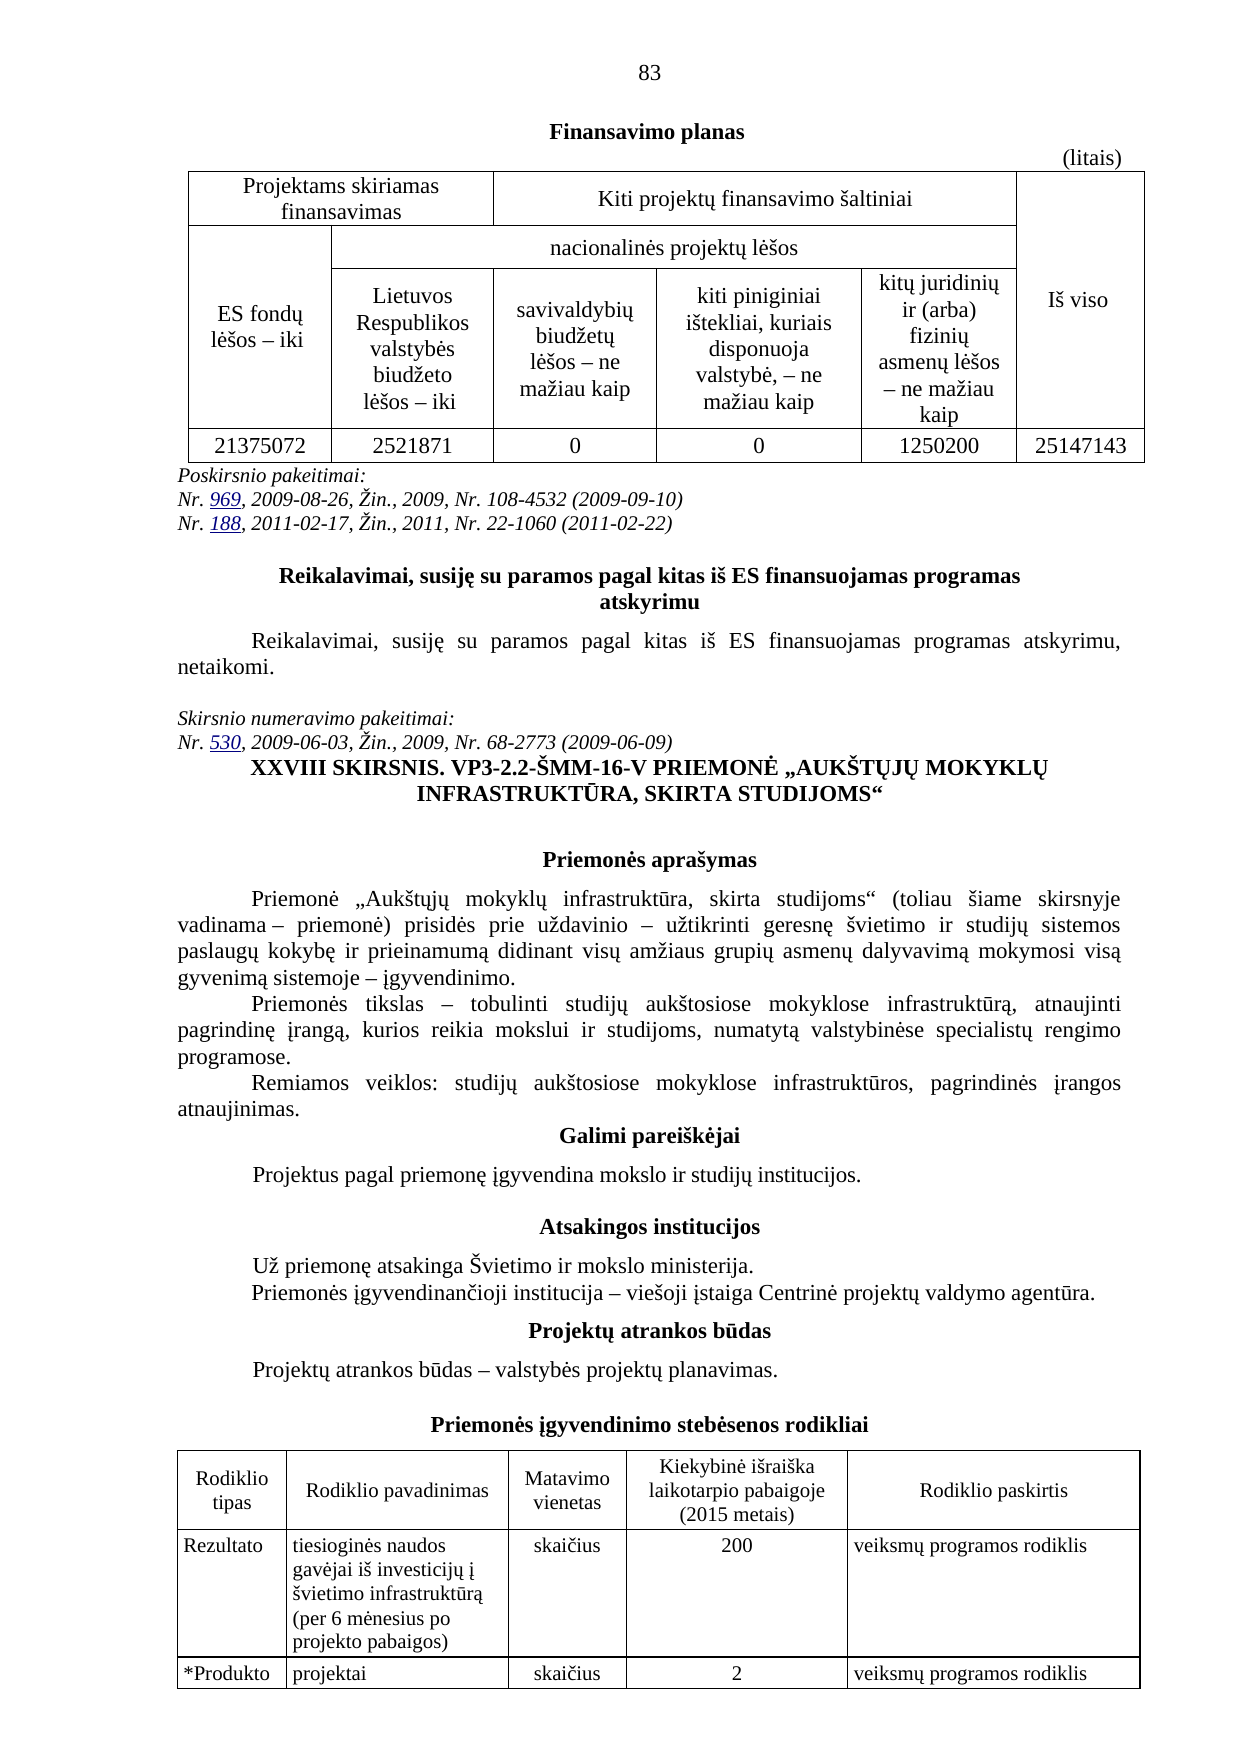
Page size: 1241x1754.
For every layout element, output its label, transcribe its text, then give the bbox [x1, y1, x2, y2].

text Priemonės įgyvendinančioji institucija – viešoji įstaiga Centrinė projektų valdymo agentūra. [177, 1278, 1122, 1305]
text Atsakingos institucijos [177, 1213, 1122, 1240]
text Projektų atrankos būdas – valstybės projektų planavimas. [215, 1356, 1122, 1383]
table_cell 0 [657, 429, 861, 462]
table_cell skaičius [509, 1530, 626, 1656]
table_cell 0 [494, 429, 656, 462]
text (litais) [177, 144, 1122, 171]
text Finansavimo planas [177, 118, 1122, 144]
text Už priemonę atsakinga Švietimo ir mokslo ministerija. [177, 1252, 1122, 1278]
table_cell 2521871 [332, 429, 493, 462]
table_cell Rezultato [178, 1530, 286, 1656]
table_cell *Produkto [178, 1658, 286, 1687]
table_cell kiti piniginiai ištekliai, kuriais disponuoja valstybė, – ne mažiau kaip [657, 269, 861, 427]
text Projektų atrankos būdas [177, 1317, 1122, 1344]
text Poskirsnio pakeitimai: [177, 463, 1122, 487]
text Priemonės įgyvendinimo stebėsenos rodikliai [177, 1411, 1122, 1438]
text Nr. 530, 2009-06-03, Žin., 2009, Nr. 68-2773 (2009-06-09) [177, 730, 1122, 754]
table_cell savivaldybių biudžetų lėšos – ne mažiau kaip [494, 269, 656, 427]
table_cell 25147143 [1017, 429, 1144, 462]
text Priemonės tikslas – tobulinti studijų aukštosiose mokyklose infrastruktūrą, atnaujinti pagrindinę įrangą, kurios reikia mokslui ir studijoms, numatytą valstybinėse specialistų rengimo programose. [177, 990, 1122, 1069]
table_cell 200 [627, 1530, 847, 1656]
table_header Rodiklio tipas [178, 1451, 286, 1529]
text Galimi pareiškėjai [177, 1122, 1122, 1148]
text Priemonės aprašymas [177, 846, 1122, 872]
text Reikalavimai, susiję su paramos pagal kitas iš ES finansuojamas programas atskyrimu, netaikomi. [177, 627, 1122, 680]
text Projektus pagal priemonę įgyvendina mokslo ir studijų institucijos. [177, 1161, 1122, 1187]
text Skirsnio numeravimo pakeitimai: [177, 706, 1122, 730]
text Priemonė „Aukštųjų mokyklų infrastruktūra, skirta studijoms“ (toliau šiame skirsnyje vadinama – priemonė) prisidės prie uždavinio – užtikrinti geresnę švietimo ir studijų sistemos paslaugų kokybę ir prieinamumą didinant visų amžiaus grupių asmenų dalyvavimą mokymosi visą gyvenimą sistemoje – įgyvendinimo. [177, 884, 1122, 990]
table_cell skaičius [509, 1658, 626, 1687]
table_cell veiksmų programos rodiklis [848, 1658, 1139, 1687]
table_cell 2 [627, 1658, 847, 1687]
text XXVIII SKIRSNIS. VP3-2.2-ŠMM-16-V PRIEMONĖ „AUKŠTŲJŲ MOKYKLŲ INFRASTRUKTŪRA, SKIRTA STUDIJOMS“ [177, 754, 1122, 807]
table_cell Lietuvos Respublikos valstybės biudžeto lėšos – iki [332, 269, 493, 427]
table_cell veiksmų programos rodiklis [848, 1530, 1139, 1656]
text Nr. 188, 2011-02-17, Žin., 2011, Nr. 22-1060 (2011-02-22) [177, 511, 1122, 535]
table_cell tiesioginės naudos gavėjai iš investicijų į švietimo infrastruktūrą (per 6 mėnesius po projekto pabaigos) [287, 1530, 508, 1656]
text Nr. 969, 2009-08-26, Žin., 2009, Nr. 108-4532 (2009-09-10) [177, 487, 1122, 511]
table_header Matavimo vienetas [509, 1451, 626, 1529]
table_header Rodiklio pavadinimas [287, 1451, 508, 1529]
table_header Projektams skiriamas finansavimas [189, 172, 493, 224]
text Reikalavimai, susiję su paramos pagal kitas iš ES finansuojamas programas atskyrimu [177, 562, 1122, 614]
table_header Kiekybinė išraiška laikotarpio pabaigoje (2015 metais) [627, 1451, 847, 1529]
table_cell 21375072 [189, 429, 331, 462]
table_header Rodiklio paskirtis [848, 1451, 1139, 1529]
table_cell nacionalinės projektų lėšos [332, 226, 1016, 268]
table_header Iš viso [1017, 172, 1144, 427]
table_cell projektai [287, 1658, 508, 1687]
table_cell kitų juridinių ir (arba) fizinių asmenų lėšos – ne mažiau kaip [862, 269, 1016, 427]
text Remiamos veiklos: studijų aukštosiose mokyklose infrastruktūros, pagrindinės įrangos atnaujinimas. [177, 1069, 1122, 1122]
table_cell 1250200 [862, 429, 1016, 462]
table_cell ES fondų lėšos – iki [189, 226, 331, 427]
table_header Kiti projektų finansavimo šaltiniai [494, 172, 1016, 224]
